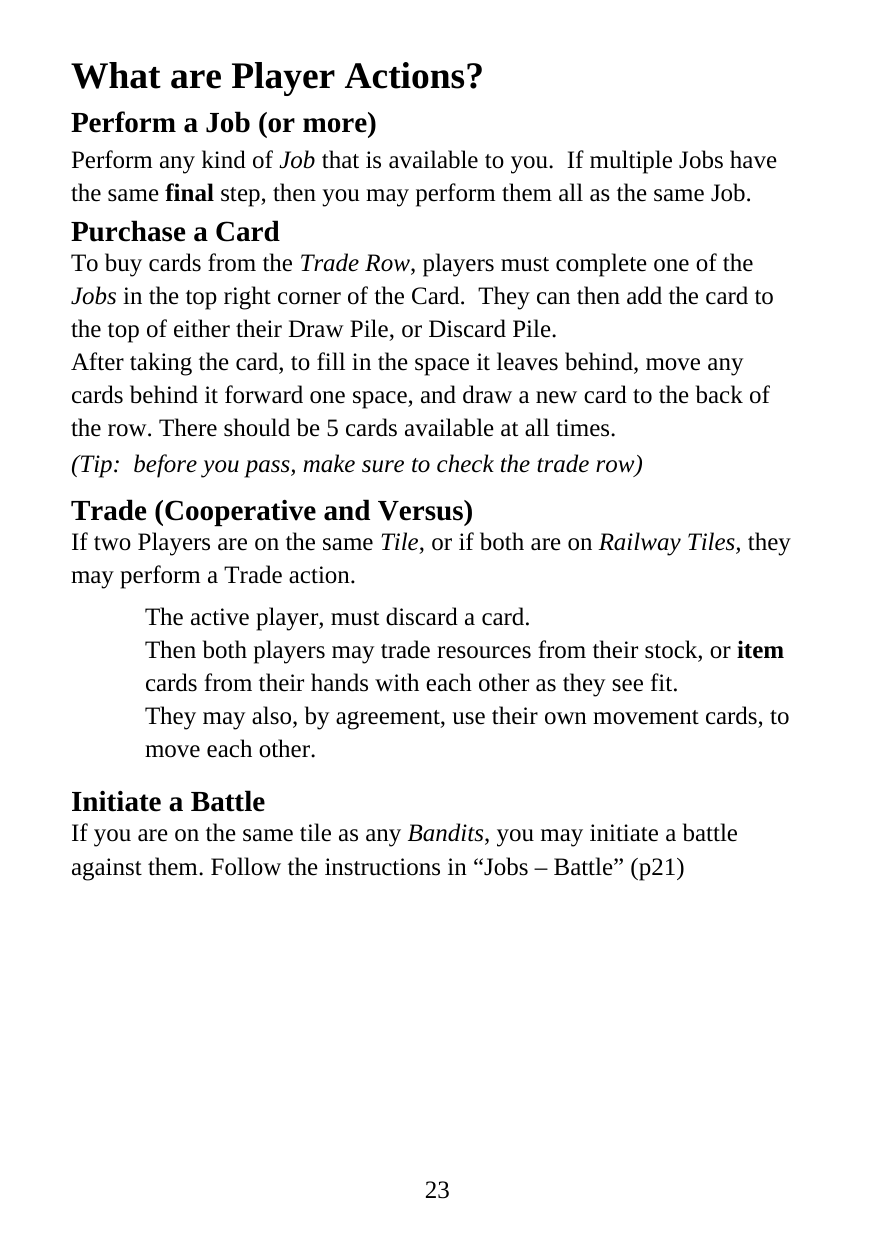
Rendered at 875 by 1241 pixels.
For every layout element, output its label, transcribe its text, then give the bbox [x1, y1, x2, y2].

text If you are on the same tile as any Bandits, you may initiate a battle against them. Follow the instructions in “Jobs – Battle” (p21) [71, 818, 803, 913]
subtitle Initiate a Battle [71, 784, 803, 818]
text Perform any kind of Job that is available to you. If multiple Jobs have the same final step, then you may perform them all as the same Job. [71, 145, 803, 207]
text If two Players are on the same Tile, or if both are on Railway Tiles, they may perform a Trade action. [71, 527, 803, 589]
text To buy cards from the Trade Row, players must complete one of the Jobs in the top right corner of the Card. They can then add the card to the top of either their Draw Pile, or Discard Pile. After taking the card, to fill in the space it leaves behind, move any cards behind it forward one space, and draw a new card to the back of the row. There should be 5 cards available at all times. [71, 248, 803, 442]
text The active player, must discard a card. Then both players may trade resources from their stock, or item cards from their hands with each other as they see fit. They may also, by agreement, use their own movement cards, to move each other. [145, 602, 803, 763]
subtitle Perform a Job (or more) [71, 105, 803, 138]
subtitle Trade (Cooperative and Versus) [71, 493, 803, 527]
subtitle Purchase a Card [71, 214, 803, 247]
text (Tip: before you pass, make sure to check the trade row) [71, 449, 803, 477]
subtitle What are Player Actions? [71, 53, 803, 96]
